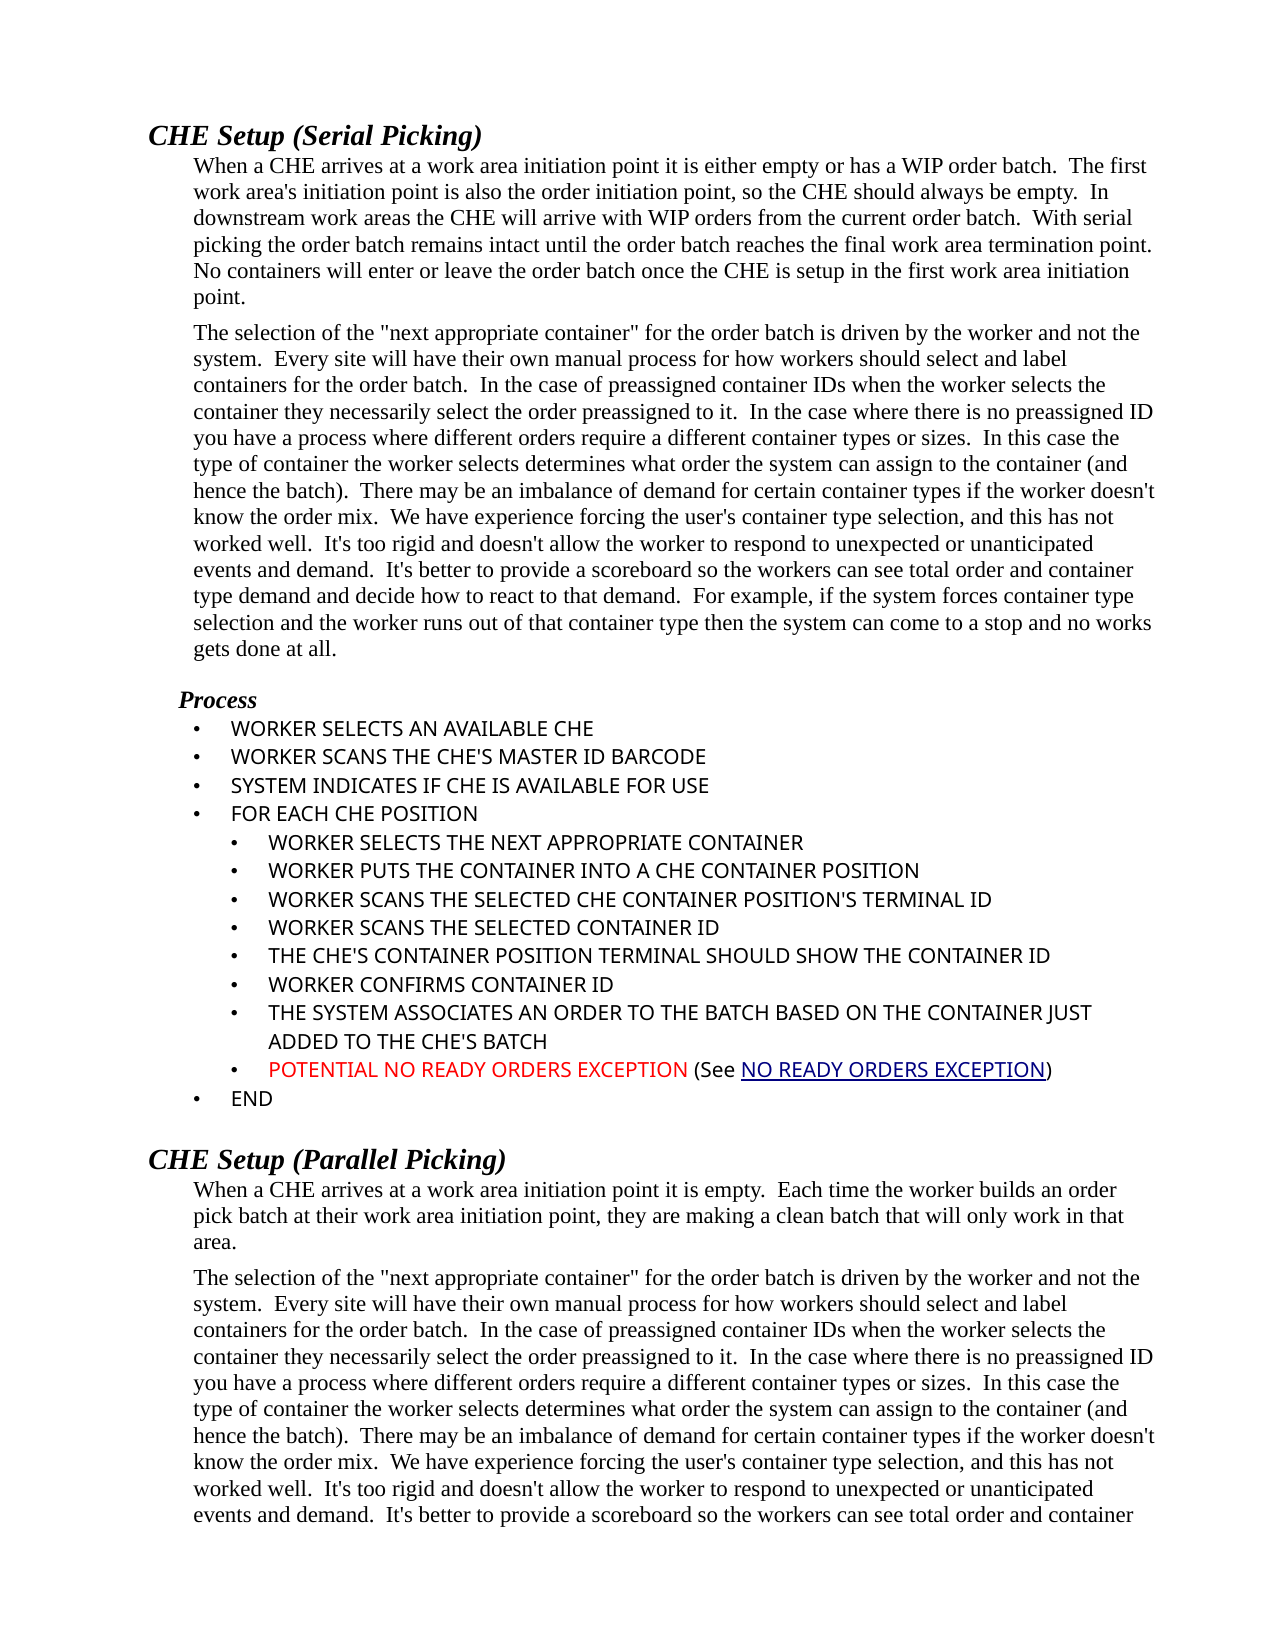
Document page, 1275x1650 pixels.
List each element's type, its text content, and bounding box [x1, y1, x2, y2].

subtitle THE SYSTEM ASSOCIATES AN ORDER TO THE BATCH BASED ON THE CONTAINER JUST ADDED TO THE CHE'S BATCH [231, 998, 1157, 1055]
subtitle POTENTIAL NO READY ORDERS EXCEPTION (See NO READY ORDERS EXCEPTION) [231, 1055, 1157, 1084]
text When a CHE arrives at a work area initiation point it is either empty or has a WIP order batch. The first work area's initiation point is also the order initiation point, so the CHE should always be empty. In downstream work areas the CHE will arrive with WIP orders from the current order batch. With serial picking the order batch remains intact until the order batch reaches the final work area termination point. No containers will enter or leave the order batch once the CHE is setup in the first work area initiation point. [193, 152, 1157, 310]
subtitle WORKER SELECTS THE NEXT APPROPRIATE CONTAINER [231, 828, 1157, 856]
subtitle WORKER SCANS THE SELECTED CHE CONTAINER POSITION'S TERMINAL ID [231, 885, 1157, 913]
subtitle CHE Setup (Parallel Picking) [148, 1142, 1157, 1176]
subtitle END [193, 1084, 1157, 1112]
subtitle SYSTEM INDICATES IF CHE IS AVAILABLE FOR USE [193, 771, 1157, 799]
subtitle WORKER SELECTS AN AVAILABLE CHE [193, 714, 1157, 742]
subtitle WORKER SCANS THE CHE'S MASTER ID BARCODE [193, 742, 1157, 771]
subtitle CHE Setup (Serial Picking) [148, 118, 1157, 152]
subtitle WORKER CONFIRMS CONTAINER ID [231, 970, 1157, 998]
text When a CHE arrives at a work area initiation point it is empty. Each time the worker builds an order pick batch at their work area initiation point, they are making a clean batch that will only work in that area. [193, 1176, 1157, 1255]
subtitle THE CHE'S CONTAINER POSITION TERMINAL SHOULD SHOW THE CONTAINER ID [231, 942, 1157, 970]
subtitle FOR EACH CHE POSITION [193, 799, 1157, 828]
subtitle WORKER SCANS THE SELECTED CONTAINER ID [231, 913, 1157, 942]
text The selection of the "next appropriate container" for the order batch is driven by the worker and not the system. Every site will have their own manual process for how workers should select and label containers for the order batch. In the case of preassigned container IDs when the worker selects the container they necessarily select the order preassigned to it. In the case where there is no preassigned ID you have a process where different orders require a different container types or sizes. In this case the type of container the worker selects determines what order the system can assign to the container (and hence the batch). There may be an imbalance of demand for certain container types if the worker doesn't know the order mix. We have experience forcing the user's container type selection, and this has not worked well. It's too rigid and doesn't allow the worker to respond to unexpected or unanticipated events and demand. It's better to provide a scoreboard so the workers can see total order and container [193, 1264, 1157, 1527]
subtitle Process [178, 685, 1157, 714]
subtitle WORKER PUTS THE CONTAINER INTO A CHE CONTAINER POSITION [231, 856, 1157, 885]
text The selection of the "next appropriate container" for the order batch is driven by the worker and not the system. Every site will have their own manual process for how workers should select and label containers for the order batch. In the case of preassigned container IDs when the worker selects the container they necessarily select the order preassigned to it. In the case where there is no preassigned ID you have a process where different orders require a different container types or sizes. In this case the type of container the worker selects determines what order the system can assign to the container (and hence the batch). There may be an imbalance of demand for certain container types if the worker doesn't know the order mix. We have experience forcing the user's container type selection, and this has not worked well. It's too rigid and doesn't allow the worker to respond to unexpected or unanticipated events and demand. It's better to provide a scoreboard so the workers can see total order and container type demand and decide how to react to that demand. For example, if the system forces container type selection and the worker runs out of that container type then the system can come to a stop and no works gets done at all. [193, 319, 1157, 661]
